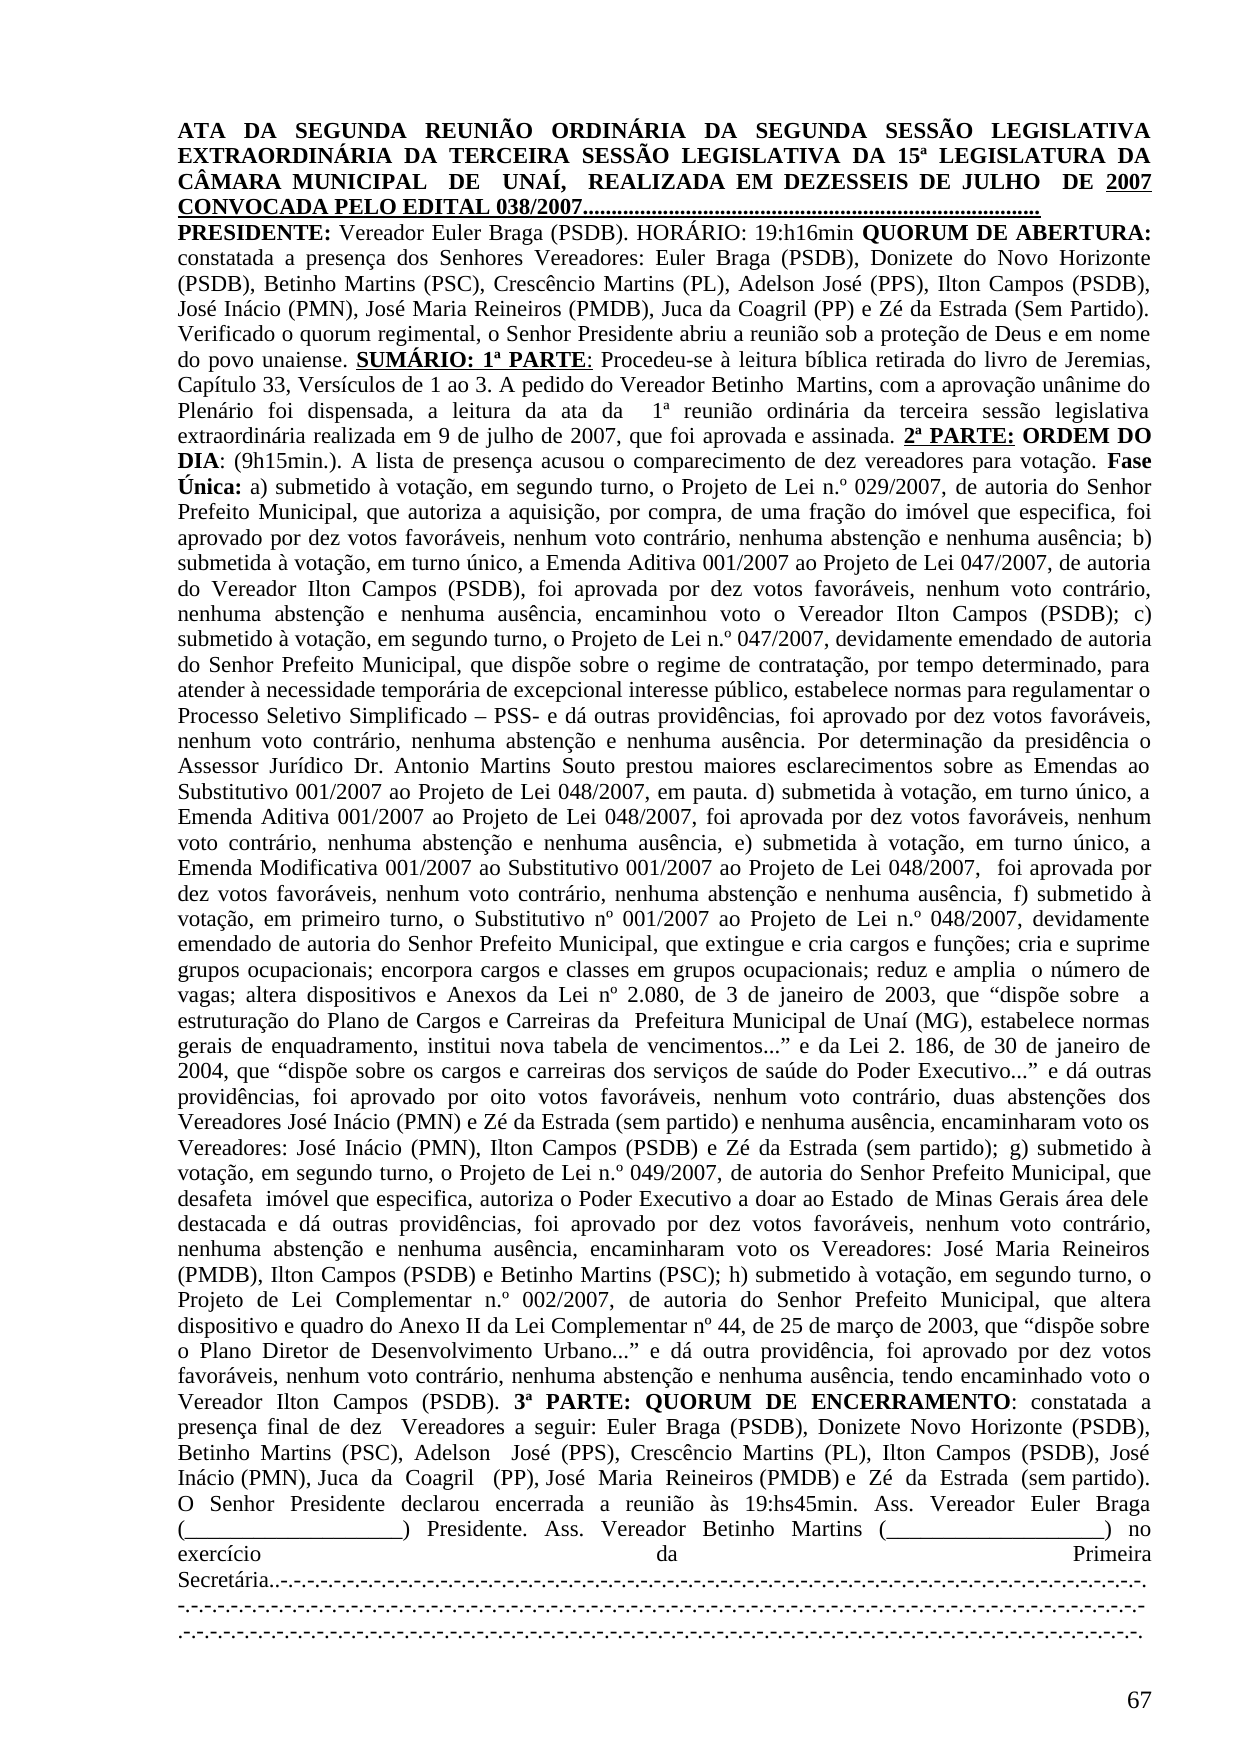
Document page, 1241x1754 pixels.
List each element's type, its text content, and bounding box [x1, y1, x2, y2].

text PRESIDENTE: Vereador Euler Braga (PSDB). HORÁRIO: 19:h16min QUORUM DE ABERTURA: constatada a presença dos Senhores Vereadores: Euler Braga (PSDB), Donizete do Novo Horizonte (PSDB), Betinho Martins (PSC), Crescêncio Martins (PL), Adelson José (PPS), Ilton Campos (PSDB), José Inácio (PMN), José Maria Reineiros (PMDB), Juca da Coagril (PP) e Zé da Estrada (Sem Partido). Verificado o quorum regimental, o Senhor Presidente abriu a reunião sob a proteção de Deus e em nome do povo unaiense. SUMÁRIO: 1ª PARTE: Procedeu-se à leitura bíblica retirada do livro de Jeremias, Capítulo 33, Versículos de 1 ao 3. A pedido do Vereador Betinho Martins, com a aprovação unânime do Plenário foi dispensada, a leitura da ata da 1ª reunião ordinária da terceira sessão legislativa extraordinária realizada em 9 de julho de 2007, que foi aprovada e assinada. 2ª PARTE: ORDEM DO DIA: (9h15min.). A lista de presença acusou o comparecimento de dez vereadores para votação. Fase Única: a) submetido à votação, em segundo turno, o Projeto de Lei n.º 029/2007, de autoria do Senhor Prefeito Municipal, que autoriza a aquisição, por compra, de uma fração do imóvel que especifica, foi aprovado por dez votos favoráveis, nenhum voto contrário, nenhuma abstenção e nenhuma ausência; b) submetida à votação, em turno único, a Emenda Aditiva 001/2007 ao Projeto de Lei 047/2007, de autoria do Vereador Ilton Campos (PSDB), foi aprovada por dez votos favoráveis, nenhum voto contrário, nenhuma abstenção e nenhuma ausência, encaminhou voto o Vereador Ilton Campos (PSDB); c) submetido à votação, em segundo turno, o Projeto de Lei n.º 047/2007, devidamente emendado de autoria do Senhor Prefeito Municipal, que dispõe sobre o regime de contratação, por tempo determinado, para atender à necessidade temporária de excepcional interesse público, estabelece normas para regulamentar o Processo Seletivo Simplificado – PSS- e dá outras providências, foi aprovado por dez votos favoráveis, nenhum voto contrário, nenhuma abstenção e nenhuma ausência. Por determinação da presidência o Assessor Jurídico Dr. Antonio Martins Souto prestou maiores esclarecimentos sobre as Emendas ao Substitutivo 001/2007 ao Projeto de Lei 048/2007, em pauta. d) submetida à votação, em turno único, a Emenda Aditiva 001/2007 ao Projeto de Lei 048/2007, foi aprovada por dez votos favoráveis, nenhum voto contrário, nenhuma abstenção e nenhuma ausência, e) submetida à votação, em turno único, a Emenda Modificativa 001/2007 ao Substitutivo 001/2007 ao Projeto de Lei 048/2007, foi aprovada por dez votos favoráveis, nenhum voto contrário, nenhuma abstenção e nenhuma ausência, f) submetido à votação, em primeiro turno, o Substitutivo nº 001/2007 ao Projeto de Lei n.º 048/2007, devidamente emendado de autoria do Senhor Prefeito Municipal, que extingue e cria cargos e funções; cria e suprime grupos ocupacionais; encorpora cargos e classes em grupos ocupacionais; reduz e amplia o número de vagas; altera dispositivos e Anexos da Lei nº 2.080, de 3 de janeiro de 2003, que “dispõe sobre a estruturação do Plano de Cargos e Carreiras da Prefeitura Municipal de Unaí (MG), estabelece normas gerais de enquadramento, institui nova tabela de vencimentos...” e da Lei 2. 186, de 30 de janeiro de 2004, que “dispõe sobre os cargos e carreiras dos serviços de saúde do Poder Executivo...” e dá outras providências, foi aprovado por oito votos favoráveis, nenhum voto contrário, duas abstenções dos Vereadores José Inácio (PMN) e Zé da Estrada (sem partido) e nenhuma ausência, encaminharam voto os Vereadores: José Inácio (PMN), Ilton Campos (PSDB) e Zé da Estrada (sem partido); g) submetido à votação, em segundo turno, o Projeto de Lei n.º 049/2007, de autoria do Senhor Prefeito Municipal, que desafeta imóvel que especifica, autoriza o Poder Executivo a doar ao Estado de Minas Gerais área dele destacada e dá outras providências, foi aprovado por dez votos favoráveis, nenhum voto contrário, nenhuma abstenção e nenhuma ausência, encaminharam voto os Vereadores: José Maria Reineiros (PMDB), Ilton Campos (PSDB) e Betinho Martins (PSC); h) submetido à votação, em segundo turno, o Projeto de Lei Complementar n.º 002/2007, de autoria do Senhor Prefeito Municipal, que altera dispositivo e quadro do Anexo II da Lei Complementar nº 44, de 25 de março de 2003, que “dispõe sobre o Plano Diretor de Desenvolvimento Urbano...” e dá outra providência, foi aprovado por dez votos favoráveis, nenhum voto contrário, nenhuma abstenção e nenhuma ausência, tendo encaminhado voto o Vereador Ilton Campos (PSDB). 3ª PARTE: QUORUM DE ENCERRAMENTO: constatada a presença final de dez Vereadores a seguir: Euler Braga (PSDB), Donizete Novo Horizonte (PSDB), Betinho Martins (PSC), Adelson José (PPS), Crescêncio Martins (PL), Ilton Campos (PSDB), José Inácio (PMN), Juca da Coagril (PP), José Maria Reineiros (PMDB) e Zé da Estrada (sem partido). O Senhor Presidente declarou encerrada a reunião às 19:hs45min. Ass. Vereador Euler Braga (___________________) Presidente. Ass. Vereador Betinho Martins (___________________) no exercício da Primeira Secretária..-.-.-.-.-.-.-.-.-.-.-.-.-.-.-.-.-.-.-.-.-.-.-.-.-.-.-.-.-.-.-.-.-.-.-.-.-.-.-.-.-.-.-.-.-.-.-.-.-.-.-.-.-.-.-.-.-.-.-.-.-.-.-.-.-.-.-.-.-.-.-.-.-.-.-.-.-.-.-.-.-.-.-.-.-.-.-.-.-.-.-.-.-.-.-.-.-.-.-.-.-.-.-.-.-.-.-.-.-.-.-.-.-.-.-.-.-.-.-.-.-.-.-.-.-.-.-.-.-.-.-.-.-.-.-.-.-.-.-.-.-.-.-.-.-.-.-.-.-.-.-.-.-.-.-.-.-.-.-.-.-.-.-.-.-.-.-.-.-.-.-.-.-.-.-.-.-.-.-.-.-.-.-.-.-.-.-.-.-.-.-.-.-.-.-.-.-.-.-.-.-.-.-.-.-.-.-.-.-.-.- [177, 220, 1152, 1643]
text ATA DA SEGUNDA REUNIÃO ORDINÁRIA DA SEGUNDA SESSÃO LEGISLATIVA EXTRAORDINÁRIA DA TERCEIRA SESSÃO LEGISLATIVA DA 15ª LEGISLATURA DA CÂMARA MUNICIPAL DE UNAÍ, REALIZADA EM DEZESSEIS DE JULHO DE 2007 CONVOCADA PELO EDITAL 038/2007................................................................................ [177, 118, 1152, 220]
